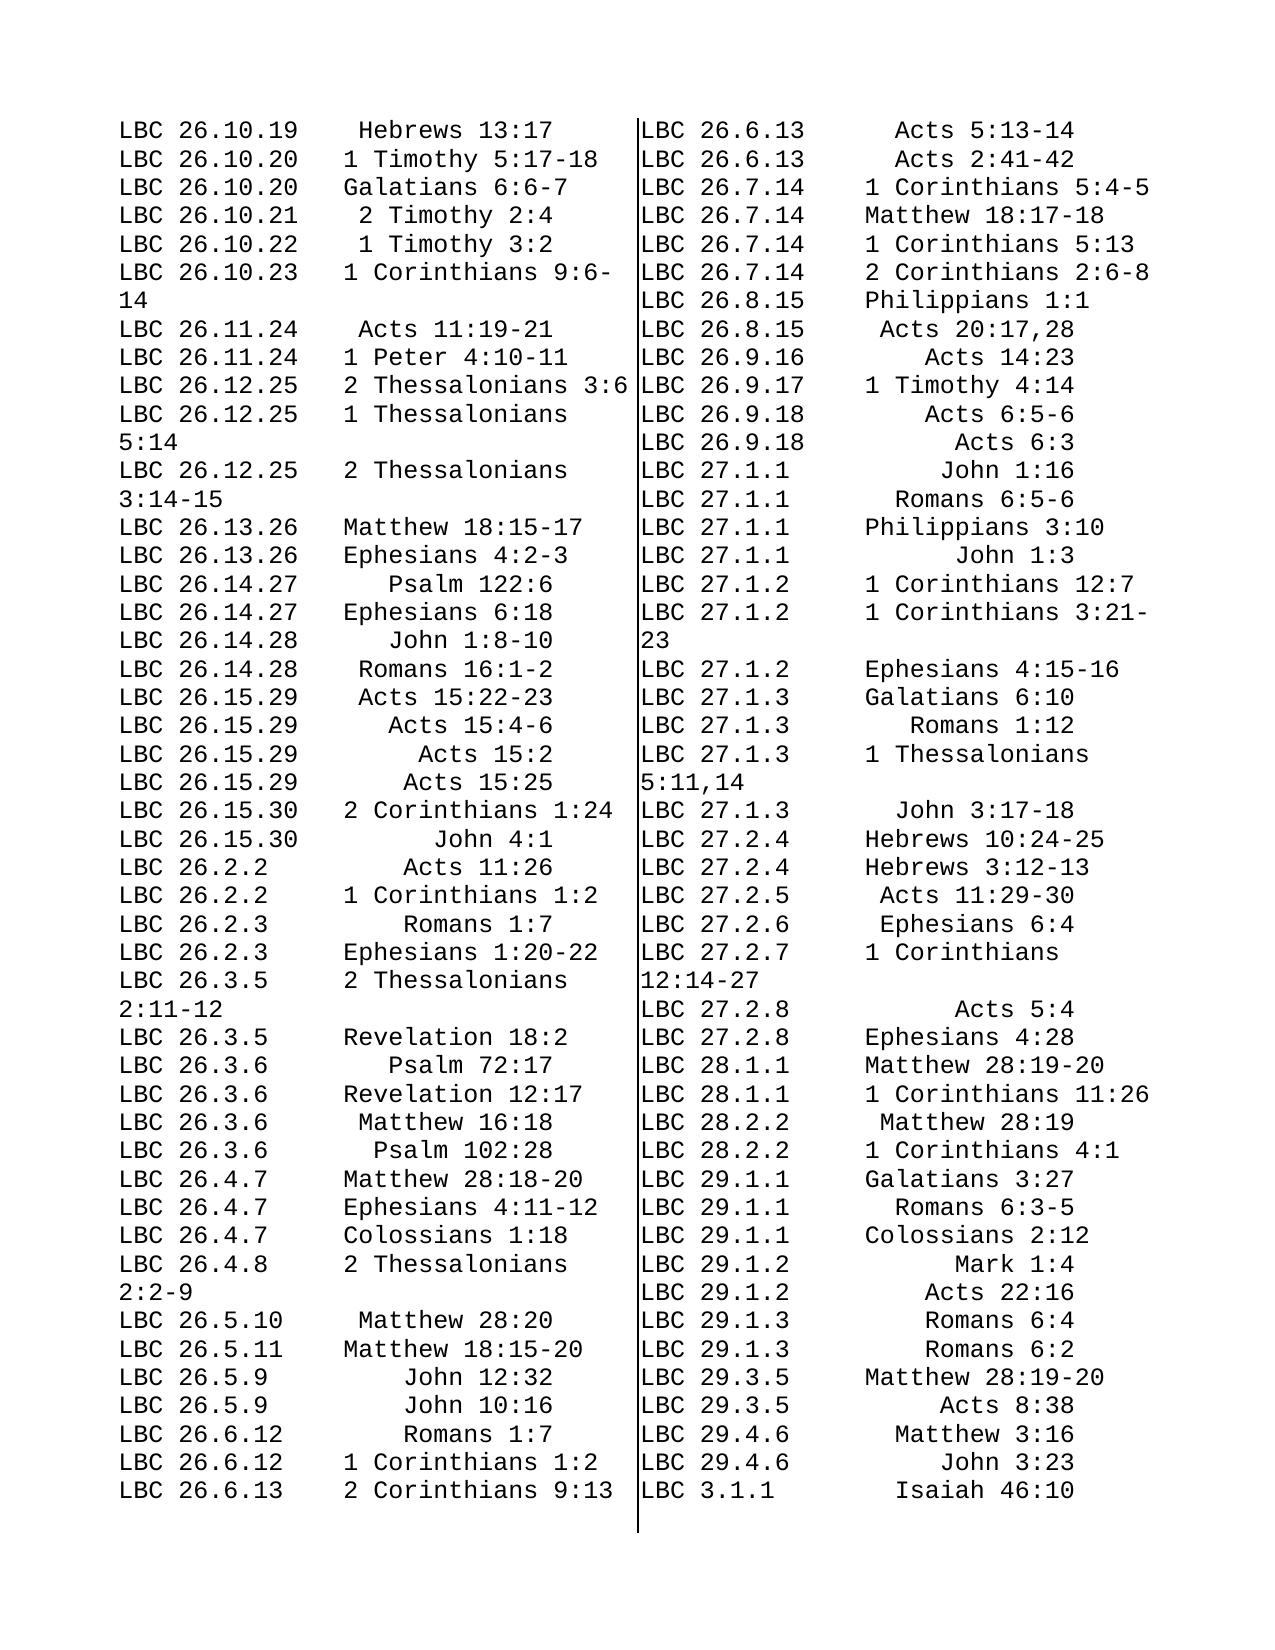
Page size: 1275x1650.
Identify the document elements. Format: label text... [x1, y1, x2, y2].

text LBC 26.15.29 Acts 15:25 [118, 770, 635, 798]
text LBC 26.10.19 Hebrews 13:17 [118, 118, 635, 146]
text LBC 26.15.29 Acts 15:4-6 [118, 713, 635, 741]
text LBC 26.14.27 Ephesians 6:18 [118, 600, 635, 628]
text LBC 27.2.4 Hebrews 10:24-25 [640, 826, 1157, 855]
text LBC 27.2.8 Ephesians 4:28 [640, 1025, 1157, 1053]
text LBC 26.6.13 2 Corinthians 9:13 [118, 1478, 635, 1506]
text LBC 26.3.6 Revelation 12:17 [118, 1081, 635, 1110]
text LBC 26.4.8 2 Thessalonians 2:2-9 [118, 1251, 635, 1308]
text LBC 27.1.3 1 Thessalonians 5:11,14 [640, 741, 1157, 798]
text LBC 28.2.2 Matthew 28:19 [640, 1110, 1157, 1138]
text LBC 26.7.14 1 Corinthians 5:13 [640, 231, 1157, 260]
text LBC 26.15.30 2 Corinthians 1:24 [118, 798, 635, 826]
text LBC 26.7.14 Matthew 18:17-18 [640, 203, 1157, 231]
text LBC 27.1.1 John 1:16 [640, 458, 1157, 486]
text LBC 29.1.3 Romans 6:4 [640, 1308, 1157, 1336]
text LBC 26.10.22 1 Timothy 3:2 [118, 231, 635, 260]
text LBC 27.1.2 Ephesians 4:15-16 [640, 656, 1157, 685]
text LBC 26.14.27 Psalm 122:6 [118, 571, 635, 600]
text LBC 26.3.6 Matthew 16:18 [118, 1110, 635, 1138]
text LBC 27.1.3 Romans 1:12 [640, 713, 1157, 741]
text LBC 26.7.14 1 Corinthians 5:4-5 [640, 175, 1157, 203]
text LBC 26.15.29 Acts 15:2 [118, 741, 635, 770]
text LBC 26.6.12 1 Corinthians 1:2 [118, 1450, 635, 1478]
text LBC 26.13.26 Matthew 18:15-17 [118, 515, 635, 543]
text LBC 26.9.16 Acts 14:23 [640, 345, 1157, 373]
text LBC 26.15.30 John 4:1 [118, 826, 635, 855]
text LBC 29.1.1 Colossians 2:12 [640, 1223, 1157, 1251]
text LBC 26.4.7 Matthew 28:18-20 [118, 1166, 635, 1195]
text LBC 29.1.3 Romans 6:2 [640, 1336, 1157, 1365]
text LBC 27.2.8 Acts 5:4 [640, 996, 1157, 1025]
text LBC 26.4.7 Ephesians 4:11-12 [118, 1195, 635, 1223]
text LBC 29.1.2 Acts 22:16 [640, 1280, 1157, 1308]
text LBC 29.3.5 Matthew 28:19-20 [640, 1365, 1157, 1393]
text LBC 29.4.6 John 3:23 [640, 1450, 1157, 1478]
text LBC 27.1.2 1 Corinthians 12:7 [640, 571, 1157, 600]
text LBC 26.3.5 2 Thessalonians 2:11-12 [118, 968, 635, 1025]
text LBC 26.11.24 Acts 11:19-21 [118, 316, 635, 345]
text LBC 26.5.9 John 10:16 [118, 1393, 635, 1421]
text LBC 27.2.4 Hebrews 3:12-13 [640, 855, 1157, 883]
text LBC 26.15.29 Acts 15:22-23 [118, 685, 635, 713]
text LBC 26.5.9 John 12:32 [118, 1365, 635, 1393]
text LBC 27.1.2 1 Corinthians 3:21-23 [640, 600, 1157, 656]
text LBC 27.2.7 1 Corinthians 12:14-27 [640, 940, 1157, 996]
text LBC 26.6.12 Romans 1:7 [118, 1421, 635, 1450]
text LBC 26.3.6 Psalm 72:17 [118, 1053, 635, 1081]
text LBC 26.2.2 Acts 11:26 [118, 855, 635, 883]
text LBC 26.9.18 Acts 6:5-6 [640, 401, 1157, 430]
text LBC 27.2.5 Acts 11:29-30 [640, 883, 1157, 911]
text LBC 26.4.7 Colossians 1:18 [118, 1223, 635, 1251]
text LBC 26.10.23 1 Corinthians 9:6-14 [118, 260, 635, 316]
text LBC 29.4.6 Matthew 3:16 [640, 1421, 1157, 1450]
text LBC 29.1.1 Romans 6:3-5 [640, 1195, 1157, 1223]
text LBC 29.3.5 Acts 8:38 [640, 1393, 1157, 1421]
text LBC 26.12.25 1 Thessalonians 5:14 [118, 401, 635, 458]
text LBC 28.1.1 Matthew 28:19-20 [640, 1053, 1157, 1081]
text LBC 26.8.15 Acts 20:17,28 [640, 316, 1157, 345]
text LBC 27.1.3 John 3:17-18 [640, 798, 1157, 826]
text LBC 26.5.11 Matthew 18:15-20 [118, 1336, 635, 1365]
text LBC 29.1.1 Galatians 3:27 [640, 1166, 1157, 1195]
text LBC 27.1.1 Romans 6:5-6 [640, 486, 1157, 515]
text LBC 26.6.13 Acts 2:41-42 [640, 146, 1157, 175]
text LBC 26.2.3 Ephesians 1:20-22 [118, 940, 635, 968]
text LBC 26.10.20 Galatians 6:6-7 [118, 175, 635, 203]
text LBC 26.10.20 1 Timothy 5:17-18 [118, 146, 635, 175]
text LBC 26.10.21 2 Timothy 2:4 [118, 203, 635, 231]
text LBC 26.13.26 Ephesians 4:2-3 [118, 543, 635, 571]
text LBC 27.1.1 John 1:3 [640, 543, 1157, 571]
text LBC 28.1.1 1 Corinthians 11:26 [640, 1081, 1157, 1110]
text LBC 26.3.5 Revelation 18:2 [118, 1025, 635, 1053]
text LBC 26.14.28 John 1:8-10 [118, 628, 635, 656]
text LBC 26.12.25 2 Thessalonians 3:14-15 [118, 458, 635, 515]
text LBC 26.7.14 2 Corinthians 2:6-8 [640, 260, 1157, 288]
text LBC 26.3.6 Psalm 102:28 [118, 1138, 635, 1166]
text LBC 26.2.3 Romans 1:7 [118, 911, 635, 940]
text LBC 27.1.1 Philippians 3:10 [640, 515, 1157, 543]
text LBC 26.14.28 Romans 16:1-2 [118, 656, 635, 685]
text LBC 27.2.6 Ephesians 6:4 [640, 911, 1157, 940]
text LBC 26.6.13 Acts 5:13-14 [640, 118, 1157, 146]
text LBC 3.1.1 Isaiah 46:10 [640, 1478, 1157, 1506]
text LBC 26.8.15 Philippians 1:1 [640, 288, 1157, 316]
text LBC 29.1.2 Mark 1:4 [640, 1251, 1157, 1280]
text LBC 28.2.2 1 Corinthians 4:1 [640, 1138, 1157, 1166]
text LBC 26.12.25 2 Thessalonians 3:6 [118, 373, 635, 401]
text LBC 26.5.10 Matthew 28:20 [118, 1308, 635, 1336]
text LBC 26.9.17 1 Timothy 4:14 [640, 373, 1157, 401]
text LBC 26.2.2 1 Corinthians 1:2 [118, 883, 635, 911]
text LBC 26.9.18 Acts 6:3 [640, 430, 1157, 458]
text LBC 26.11.24 1 Peter 4:10-11 [118, 345, 635, 373]
text LBC 27.1.3 Galatians 6:10 [640, 685, 1157, 713]
